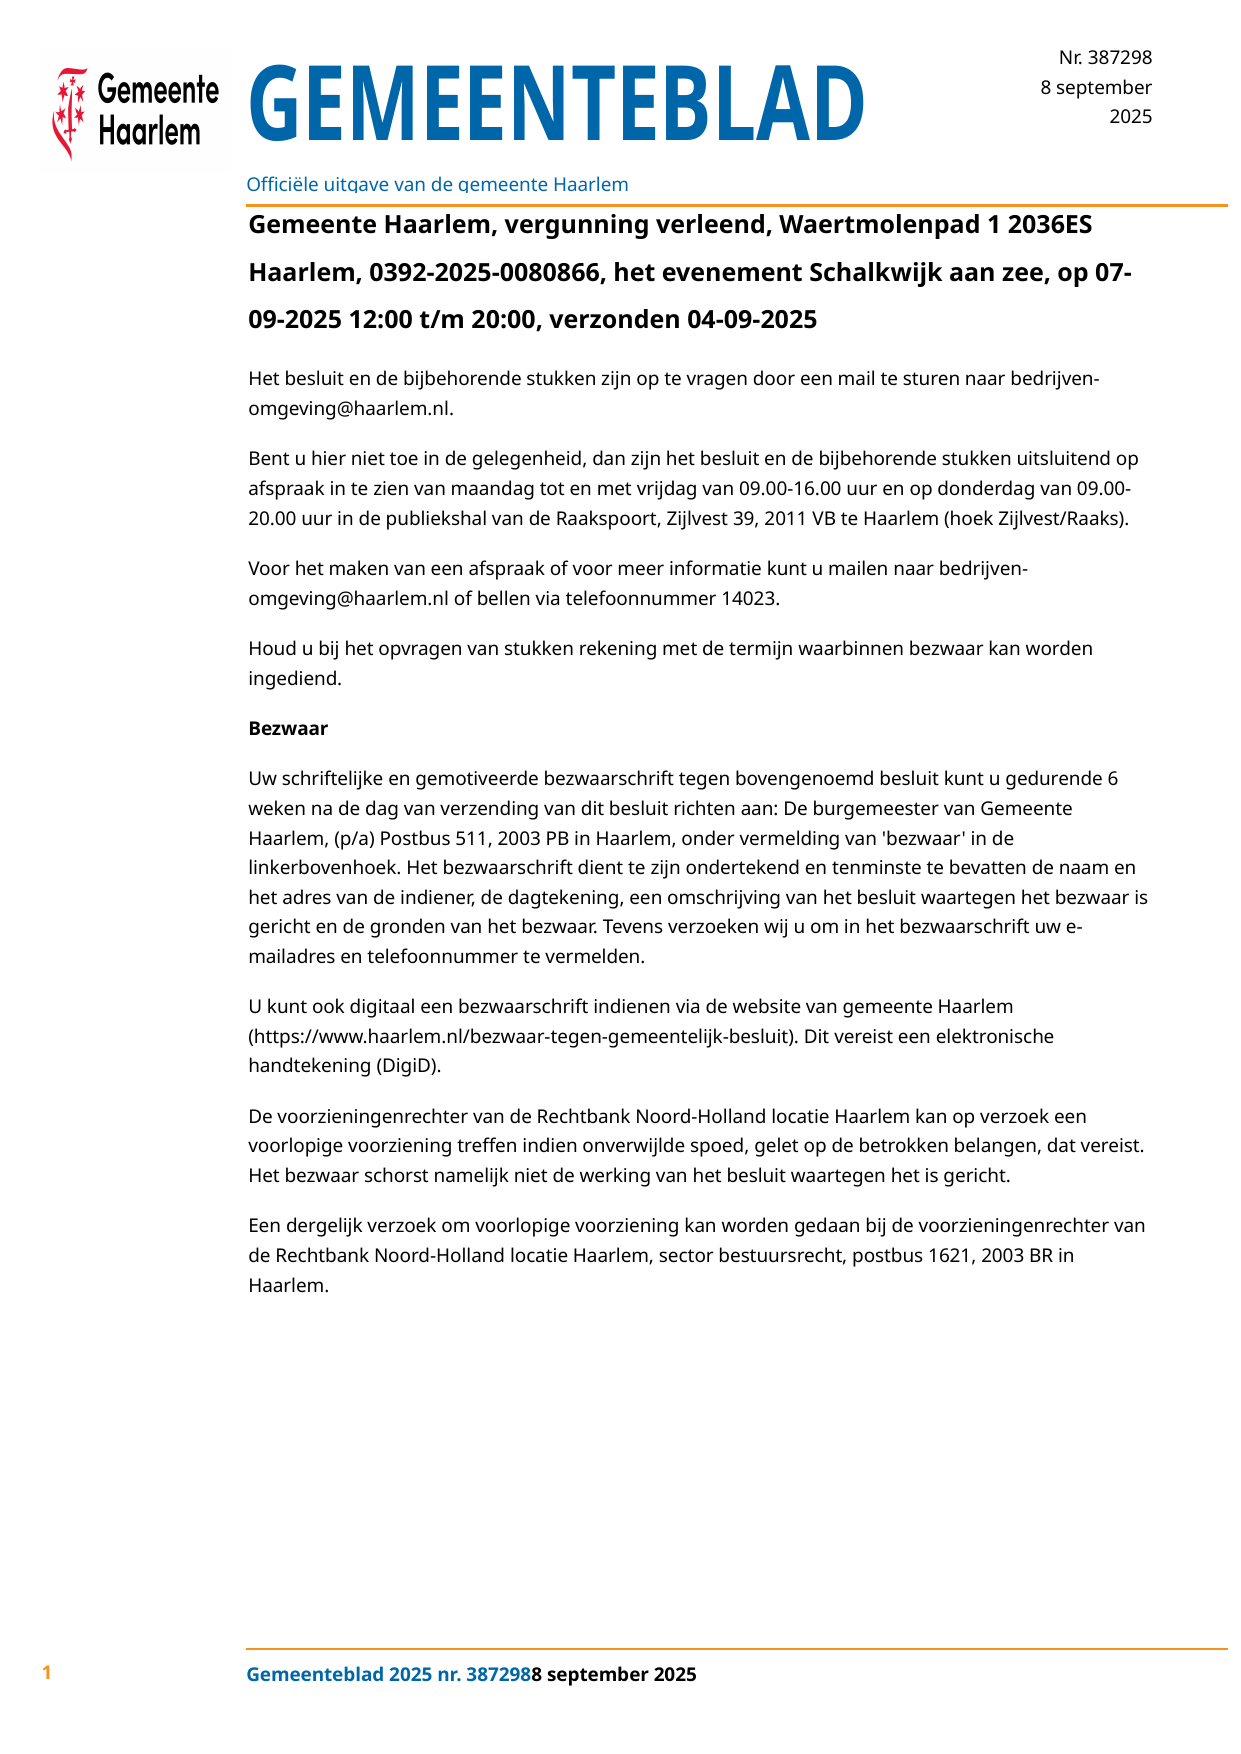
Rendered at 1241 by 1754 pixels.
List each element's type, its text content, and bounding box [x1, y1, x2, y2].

text Uw schriftelijke en gemotiveerde bezwaarschrift tegen bovengenoemd besluit kunt u gedurende 6 weken na de dag van verzending van dit besluit richten aan: De burgemeester van Gemeente Haarlem, (p/a) Postbus 511, 2003 PB in Haarlem, onder vermelding van 'bezwaar' in de linkerbovenhoek. Het bezwaarschrift dient te zijn ondertekend en tenminste te bevatten de naam en het adres van de indiener, de dagtekening, een omschrijving van het besluit waartegen het bezwaar is gericht en de gronden van het bezwaar. Tevens verzoeken wij u om in het bezwaarschrift uw e-mailadres en telefoonnummer te vermelden. [248, 766, 1152, 969]
text Bent u hier niet toe in de gelegenheid, dan zijn het besluit en de bijbehorende stukken uitsluitend op afspraak in te zien van maandag tot en met vrijdag van 09.00-16.00 uur en op donderdag van 09.00-20.00 uur in de publiekshal van de Raakspoort, Zijlvest 39, 2011 VB te Haarlem (hoek Zijlvest/Raaks). [248, 446, 1152, 530]
text Het besluit en de bijbehorende stukken zijn op te vragen door een mail te sturen naar bedrijven-omgeving@haarlem.nl. [248, 366, 1152, 421]
text Bezwaar [248, 715, 1152, 741]
picture [41, 47, 231, 172]
text De voorzieningenrechter van de Rechtbank Noord-Holland locatie Haarlem kan op verzoek een voorlopige voorziening treffen indien onverwijlde spoed, gelet op de betrokken belangen, dat vereist. Het bezwaar schorst namelijk niet de werking van het besluit waartegen het is gericht. [248, 1103, 1152, 1188]
text Voor het maken van een afspraak of voor meer informatie kunt u mailen naar bedrijven-omgeving@haarlem.nl of bellen via telefoonnummer 14023. [248, 555, 1152, 610]
text Houd u bij het opvragen van stukken rekening met de termijn waarbinnen bezwaar kan worden ingediend. [248, 635, 1152, 690]
text U kunt ook digitaal een bezwaarschrift indienen via de website van gemeente Haarlem (https://www.haarlem.nl/bezwaar-tegen-gemeentelijk-besluit). Dit vereist een elektronische handtekening (DigiD). [248, 993, 1152, 1078]
text Een dergelijk verzoek om voorlopige voorziening kan worden gedaan bij de voorzieningenrechter van de Rechtbank Noord-Holland locatie Haarlem, sector bestuursrecht, postbus 1621, 2003 BR in Haarlem. [248, 1213, 1152, 1297]
text Gemeente Haarlem, vergunning verleend, Waertmolenpad 1 2036ES Haarlem, 0392-2025-0080866, het evenement Schalkwijk aan zee, op 07-09-2025 12:00 t/m 20:00, verzonden 04-09-2025 [248, 207, 1152, 336]
